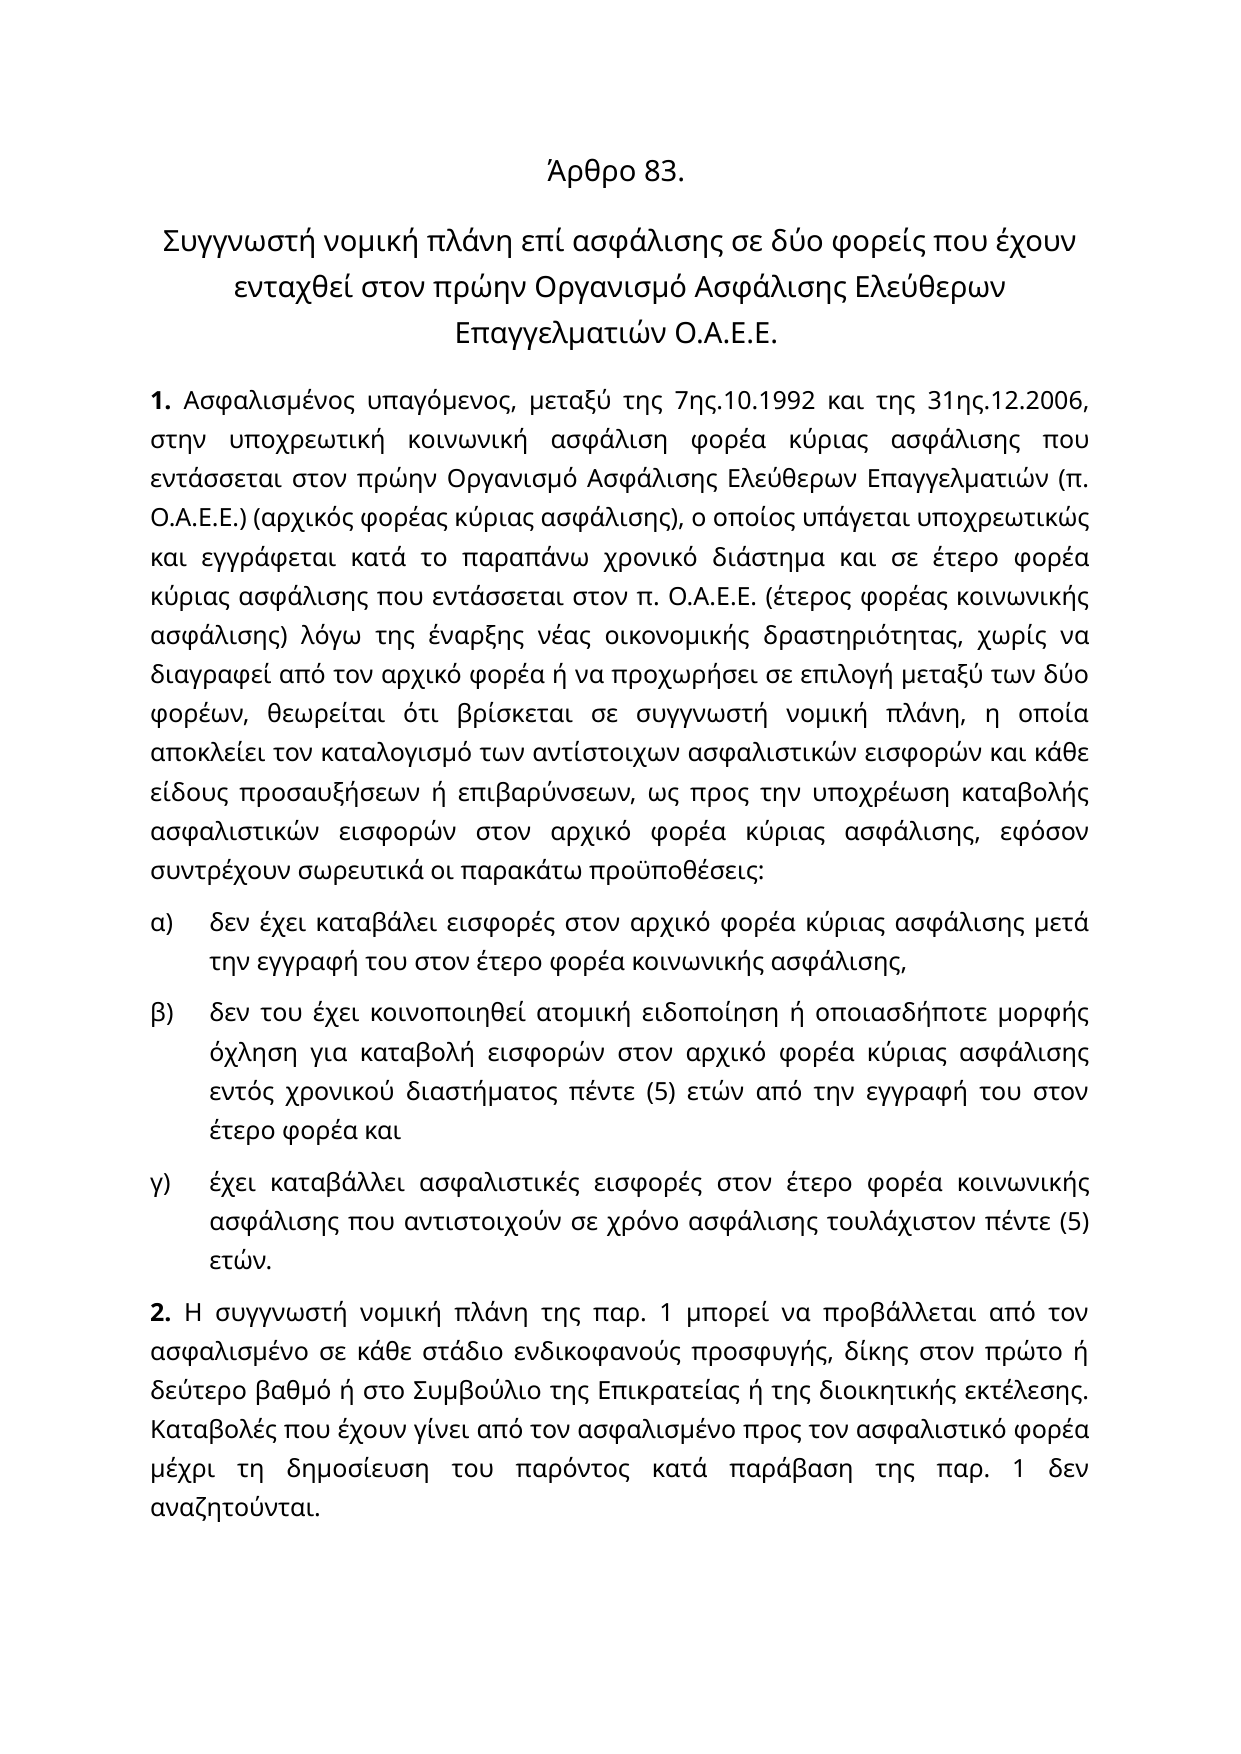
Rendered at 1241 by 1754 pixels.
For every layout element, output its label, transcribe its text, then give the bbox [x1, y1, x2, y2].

text 1. Ασφαλισμένος υπαγόμενος, μεταξύ της 7ης.10.1992 και της 31ης.12.2006, στην υποχρεωτική κοινωνική ασφάλιση φορέα κύριας ασφάλισης που εντάσσεται στον πρώην Οργανισμό Ασφάλισης Ελεύθερων Επαγγελματιών (π. Ο.Α.Ε.Ε.) (αρχικός φορέας κύριας ασφάλισης), ο οποίος υπάγεται υποχρεωτικώς και εγγράφεται κατά το παραπάνω χρονικό διάστημα και σε έτερο φορέα κύριας ασφάλισης που εντάσσεται στον π. Ο.Α.Ε.Ε. (έτερος φορέας κοινωνικής ασφάλισης) λόγω της έναρξης νέας οικονομικής δραστηριότητας, χωρίς να διαγραφεί από τον αρχικό φορέα ή να προχωρήσει σε επιλογή μεταξύ των δύο φορέων, θεωρείται ότι βρίσκεται σε συγγνωστή νομική πλάνη, η οποία αποκλείει τον καταλογισμό των αντίστοιχων ασφαλιστικών εισφορών και κάθε είδους προσαυξήσεων ή επιβαρύνσεων, ως προς την υποχρέωση καταβολής ασφαλιστικών εισφορών στον αρχικό φορέα κύριας ασφάλισης, εφόσον συντρέχουν σωρευτικά οι παρακάτω προϋποθέσεις: [150, 382, 1090, 887]
list α) δεν έχει καταβάλει εισφορές στον αρχικό φορέα κύριας ασφάλισης μετά την εγγραφή του στον έτερο φορέα κοινωνικής ασφάλισης, [150, 904, 1090, 977]
list γ) έχει καταβάλλει ασφαλιστικές εισφορές στον έτερο φορέα κοινωνικής ασφάλισης που αντιστοιχούν σε χρόνο ασφάλισης τουλάχιστον πέντε (5) ετών. [150, 1164, 1090, 1277]
subtitle Άρθρο 83. [150, 150, 1090, 190]
list β) δεν του έχει κοινοποιηθεί ατομική ειδοποίηση ή οποιασδήποτε μορφής όχληση για καταβολή εισφορών στον αρχικό φορέα κύριας ασφάλισης εντός χρονικού διαστήματος πέντε (5) ετών από την εγγραφή του στον έτερο φορέα και [150, 995, 1090, 1147]
text 2. Η συγγνωστή νομική πλάνη της παρ. 1 μπορεί να προβάλλεται από τον ασφαλισμένο σε κάθε στάδιο ενδικοφανούς προσφυγής, δίκης στον πρώτο ή δεύτερο βαθμό ή στο Συμβούλιο της Επικρατείας ή της διοικητικής εκτέλεσης. Καταβολές που έχουν γίνει από τον ασφαλισμένο προς τον ασφαλιστικό φορέα μέχρι τη δημοσίευση του παρόντος κατά παράβαση της παρ. 1 δεν αναζητούνται. [150, 1294, 1090, 1524]
subtitle Συγγνωστή νομική πλάνη επί ασφάλισης σε δύο φορείς που έχουν ενταχθεί στον πρώην Οργανισμό Ασφάλισης Ελεύθερων Επαγγελματιών Ο.Α.Ε.Ε. [150, 221, 1090, 352]
